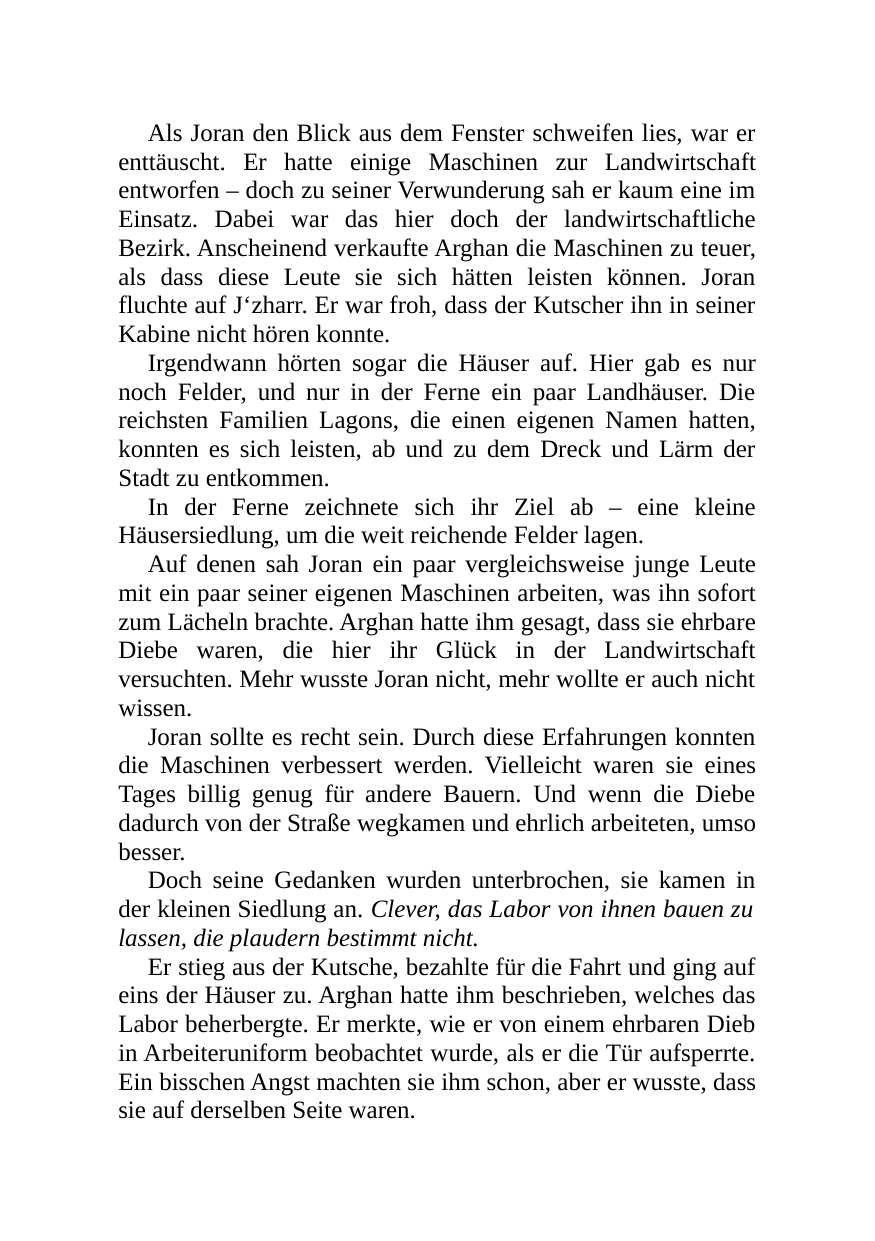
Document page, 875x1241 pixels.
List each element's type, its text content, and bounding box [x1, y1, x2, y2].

text Irgendwann hörten sogar die Häuser auf. Hier gab es nur noch Felder, und nur in der Ferne ein paar Landhäuser. Die reichsten Familien Lagons, die einen eigenen Namen hatten, konnten es sich leisten, ab und zu dem Dreck und Lärm der Stadt zu entkommen. [118, 348, 756, 492]
text Doch seine Gedanken wurden unterbrochen, sie kamen in der kleinen Siedlung an. Clever, das Labor von ihnen bauen zu lassen, die plaudern bestimmt nicht. [118, 866, 756, 952]
text Auf denen sah Joran ein paar vergleichsweise junge Leute mit ein paar seiner eigenen Maschinen arbeiten, was ihn sofort zum Lächeln brachte. Arghan hatte ihm gesagt, dass sie ehrbare Diebe waren, die hier ihr Glück in der Landwirtschaft versuchten. Mehr wusste Joran nicht, mehr wollte er auch nicht wissen. [118, 549, 756, 722]
text Als Joran den Blick aus dem Fenster schweifen lies, war er enttäuscht. Er hatte einige Maschinen zur Landwirtschaft entworfen – doch zu seiner Verwunderung sah er kaum eine im Einsatz. Dabei war das hier doch der landwirtschaftliche Bezirk. Anscheinend verkaufte Arghan die Maschinen zu teuer, als dass diese Leute sie sich hätten leisten können. Joran fluchte auf J‘zharr. Er war froh, dass der Kutscher ihn in seiner Kabine nicht hören konnte. [118, 118, 756, 348]
text Er stieg aus der Kutsche, bezahlte für die Fahrt und ging auf eins der Häuser zu. Arghan hatte ihm beschrieben, welches das Labor beherbergte. Er merkte, wie er von einem ehrbaren Dieb in Arbeiteruniform beobachtet wurde, als er die Tür aufsperrte. Ein bisschen Angst machten sie ihm schon, aber er wusste, dass sie auf derselben Seite waren. [118, 952, 756, 1124]
text Joran sollte es recht sein. Durch diese Erfahrungen konnten die Maschinen verbessert werden. Vielleicht waren sie eines Tages billig genug für andere Bauern. Und wenn die Diebe dadurch von der Straße wegkamen und ehrlich arbeiteten, umso besser. [118, 722, 756, 866]
text In der Ferne zeichnete sich ihr Ziel ab – eine kleine Häusersiedlung, um die weit reichende Felder lagen. [118, 492, 756, 549]
